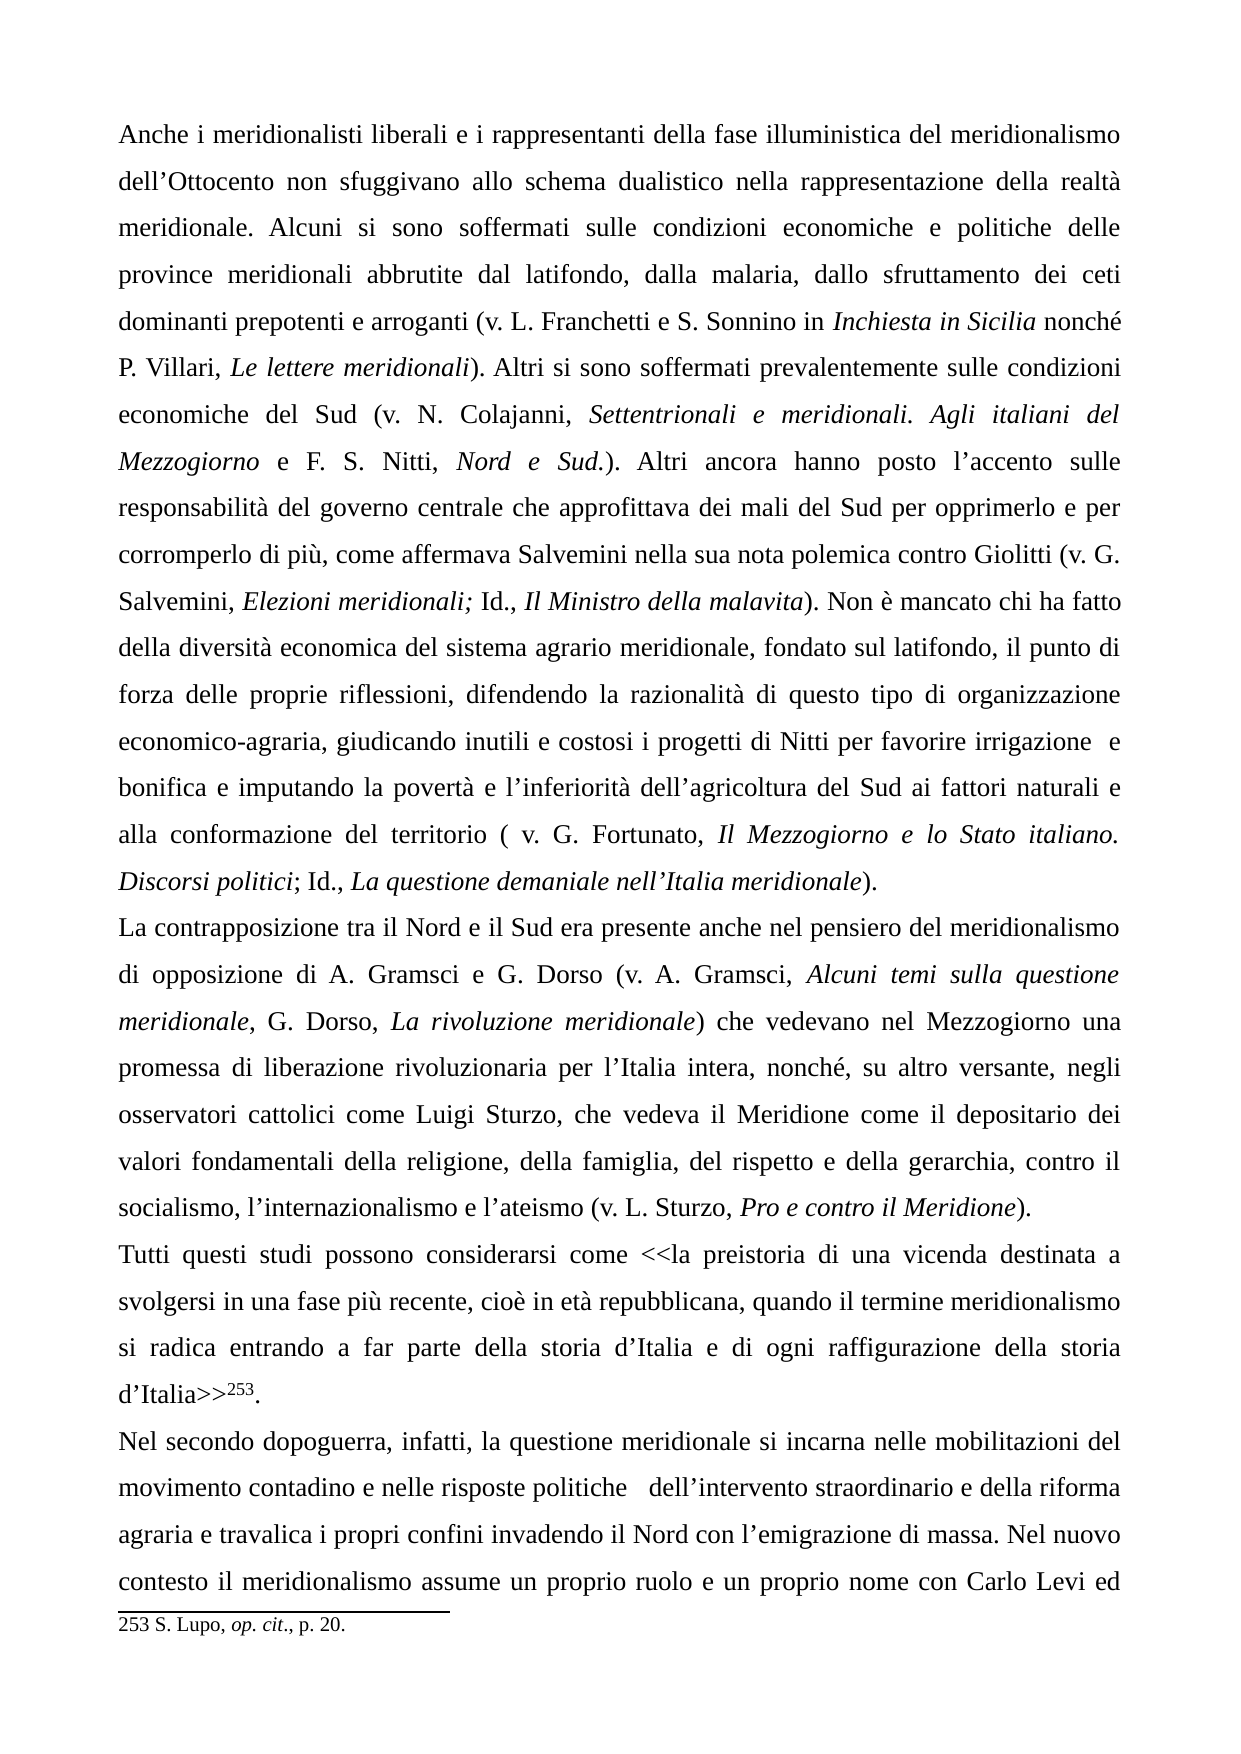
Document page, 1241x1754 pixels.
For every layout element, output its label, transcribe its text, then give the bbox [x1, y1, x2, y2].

text Tutti questi studi possono considerarsi come <<la preistoria di una vicenda destinata a svolgersi in una fase più recente, cioè in età repubblicana, quando il termine meridionalismo si radica entrando a far parte della storia d’Italia e di ogni raffigurazione della storia d’Italia>>. [118, 1238, 1122, 1409]
text Anche i meridionalisti liberali e i rappresentanti della fase illuministica del meridionalismo dell’Ottocento non sfuggivano allo schema dualistico nella rappresentazione della realtà meridionale. Alcuni si sono soffermati sulle condizioni economiche e politiche delle province meridionali abbrutite dal latifondo, dalla malaria, dallo sfruttamento dei ceti dominanti prepotenti e arroganti (v. L. Franchetti e S. Sonnino in Inchiesta in Sicilia nonché P. Villari, Le lettere meridionali). Altri si sono soffermati prevalentemente sulle condizioni economiche del Sud (v. N. Colajanni, Settentrionali e meridionali. Agli italiani del Mezzogiorno e F. S. Nitti, Nord e Sud.). Altri ancora hanno posto l’accento sulle responsabilità del governo centrale che approfittava dei mali del Sud per opprimerlo e per corromperlo di più, come affermava Salvemini nella sua nota polemica contro Giolitti (v. G. Salvemini, Elezioni meridionali; Id., Il Ministro della malavita). Non è mancato chi ha fatto della diversità economica del sistema agrario meridionale, fondato sul latifondo, il punto di forza delle proprie riflessioni, difendendo la razionalità di questo tipo di organizzazione economico-agraria, giudicando inutili e costosi i progetti di Nitti per favorire irrigazione e bonifica e imputando la povertà e l’inferiorità dell’agricoltura del Sud ai fattori naturali e alla conformazione del territorio ( v. G. Fortunato, Il Mezzogiorno e lo Stato italiano. Discorsi politici; Id., La questione demaniale nell’Italia meridionale). [118, 118, 1122, 896]
text S. Lupo, op. cit., p. 20. [118, 1612, 1122, 1636]
text Nel secondo dopoguerra, infatti, la questione meridionale si incarna nelle mobilitazioni del movimento contadino e nelle risposte politiche dell’intervento straordinario e della riforma agraria e travalica i propri confini invadendo il Nord con l’emigrazione di massa. Nel nuovo contesto il meridionalismo assume un proprio ruolo e un proprio nome con Carlo Levi ed [118, 1425, 1122, 1596]
text La contrapposizione tra il Nord e il Sud era presente anche nel pensiero del meridionalismo di opposizione di A. Gramsci e G. Dorso (v. A. Gramsci, Alcuni temi sulla questione meridionale, G. Dorso, La rivoluzione meridionale) che vedevano nel Mezzogiorno una promessa di liberazione rivoluzionaria per l’Italia intera, nonché, su altro versante, negli osservatori cattolici come Luigi Sturzo, che vedeva il Meridione come il depositario dei valori fondamentali della religione, della famiglia, del rispetto e della gerarchia, contro il socialismo, l’internazionalismo e l’ateismo (v. L. Sturzo, Pro e contro il Meridione). [118, 911, 1122, 1223]
